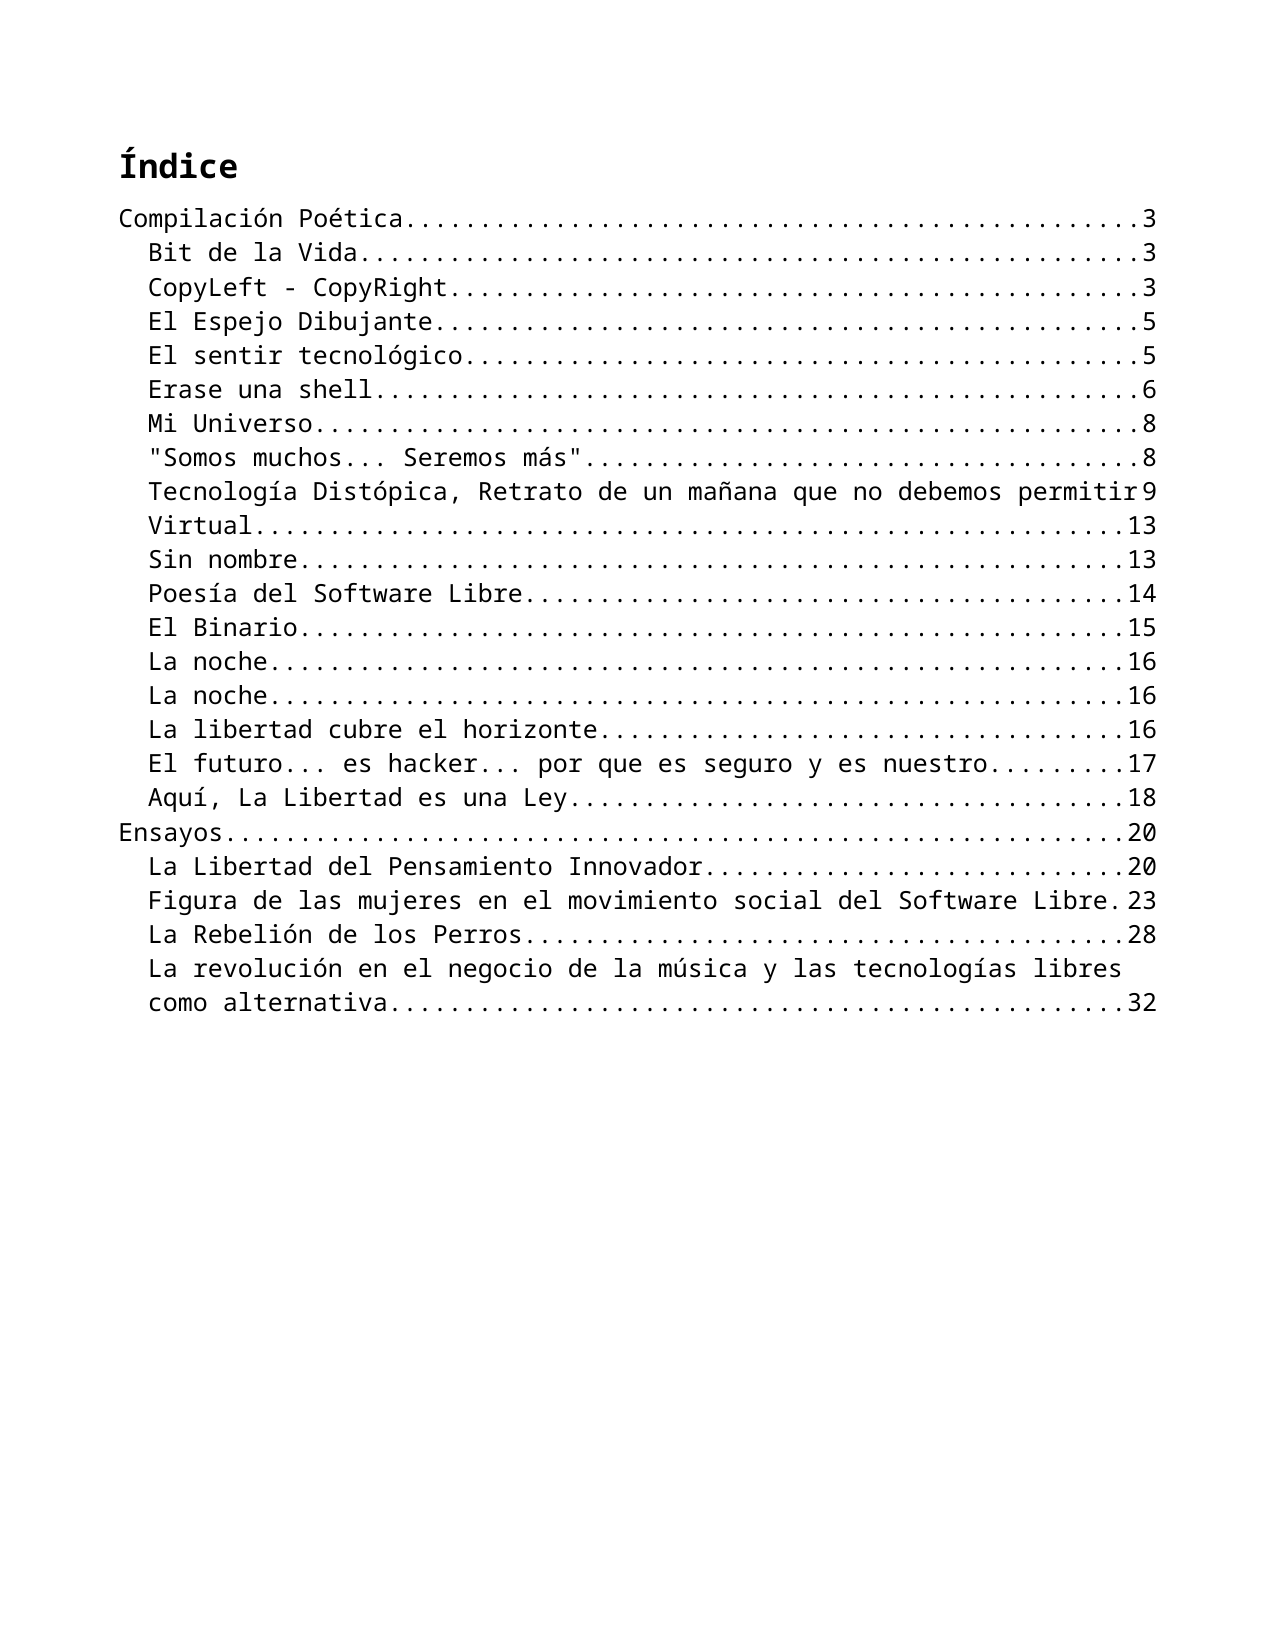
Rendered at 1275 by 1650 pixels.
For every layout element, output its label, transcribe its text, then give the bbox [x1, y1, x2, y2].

text Aquí, La Libertad es una Ley 18 [148, 780, 1157, 814]
text La revolución en el negocio de la música y las tecnologías libres como alternativa 32 [148, 950, 1157, 1018]
text La noche 16 [148, 678, 1157, 712]
text El Binario 15 [148, 610, 1157, 644]
text Virtual 13 [148, 508, 1157, 542]
text Bit de la Vida 3 [148, 235, 1157, 269]
text CopyLeft - CopyRight 3 [148, 269, 1157, 303]
text Tecnología Distópica, Retrato de un mañana que no debemos permitir 9 [148, 473, 1157, 508]
text Poesía del Software Libre 14 [148, 576, 1157, 610]
text El futuro... es hacker... por que es seguro y es nuestro 17 [148, 746, 1157, 780]
text "Somos muchos... Seremos más" 8 [148, 439, 1157, 473]
text La Libertad del Pensamiento Innovador 20 [148, 848, 1157, 882]
text Compilación Poética 3 [118, 201, 1157, 235]
text El Espejo Dibujante 5 [148, 303, 1157, 337]
text Erase una shell... 6 [148, 371, 1157, 405]
text La libertad cubre el horizonte 16 [148, 712, 1157, 746]
text Figura de las mujeres en el movimiento social del Software Libre 23 [148, 882, 1157, 916]
text Ensayos 20 [118, 814, 1157, 848]
text Sin nombre 13 [148, 542, 1157, 576]
text La Rebelión de los Perros 28 [148, 916, 1157, 950]
text Mi Universo 8 [148, 405, 1157, 439]
text La noche 16 [148, 644, 1157, 678]
subtitle Índice [118, 143, 1157, 188]
text El sentir tecnológico 5 [148, 337, 1157, 371]
